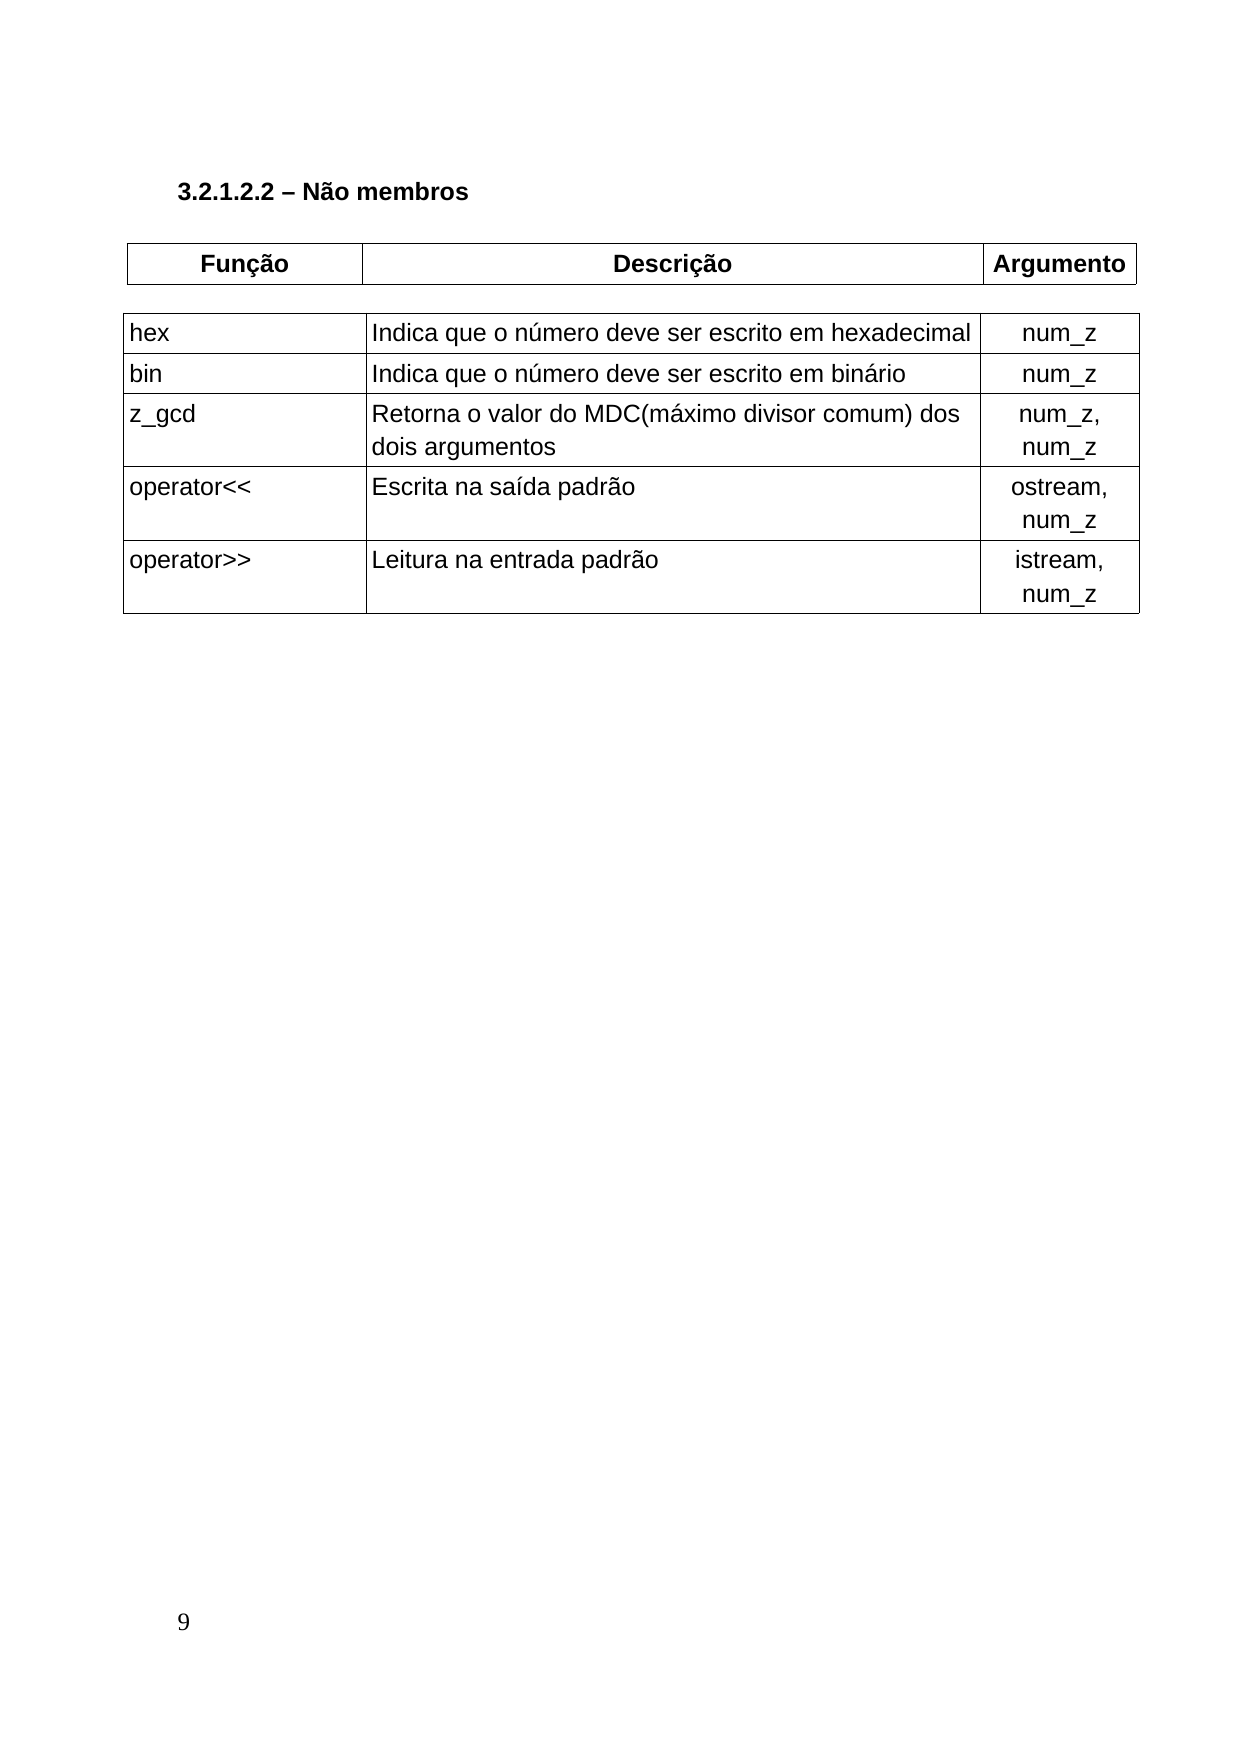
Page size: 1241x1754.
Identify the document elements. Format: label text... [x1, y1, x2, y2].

table_cell Indica que o número deve ser escrito em binário [367, 354, 980, 393]
table_cell operator>> [124, 541, 366, 613]
table_cell ostream, num_z [981, 467, 1139, 540]
table_cell Retorna o valor do MDC(máximo divisor comum) dos dois argumentos [367, 394, 980, 466]
text 3.2.1.2.2 – Não membros [177, 177, 1122, 206]
table_cell istream, num_z [981, 541, 1139, 613]
table_cell Escrita na saída padrão [367, 467, 980, 540]
table_cell Leitura na entrada padrão [367, 541, 980, 613]
table_cell num_z [981, 354, 1139, 393]
table_cell z_gcd [124, 394, 366, 466]
table_cell operator<< [124, 467, 366, 540]
table_header Função [128, 244, 362, 283]
table_header Argumento [984, 244, 1136, 283]
table_header hex [124, 314, 366, 353]
table_cell num_z, num_z [981, 394, 1139, 466]
table_header Descrição [363, 244, 983, 283]
table_header Indica que o número deve ser escrito em hexadecimal [367, 314, 980, 353]
table_cell bin [124, 354, 366, 393]
table_header num_z [981, 314, 1139, 353]
